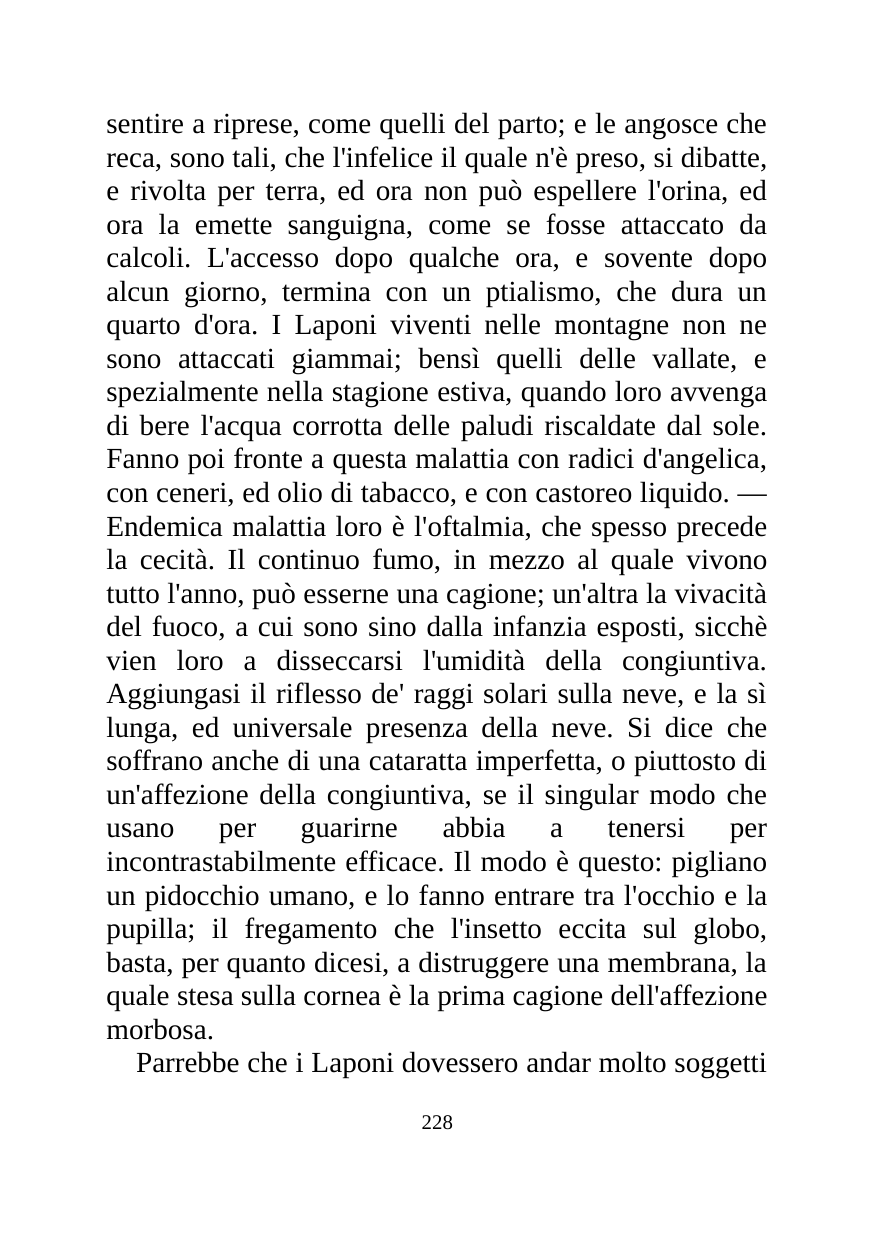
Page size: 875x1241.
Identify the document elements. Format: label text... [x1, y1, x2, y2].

text Parrebbe che i Laponi dovessero andar molto soggetti [106, 1045, 768, 1079]
text sentire a riprese, come quelli del parto; e le angosce che reca, sono tali, che l'infelice il quale n'è preso, si dibatte, e rivolta per terra, ed ora non può espellere l'orina, ed ora la emette sanguigna, come se fosse attaccato da calcoli. L'accesso dopo qualche ora, e sovente dopo alcun giorno, termina con un ptialismo, che dura un quarto d'ora. I Laponi viventi nelle montagne non ne sono attaccati giammai; bensì quelli delle vallate, e spezialmente nella stagione estiva, quando loro avvenga di bere l'acqua corrotta delle paludi riscaldate dal sole. Fanno poi fronte a questa malattia con radici d'angelica, con ceneri, ed olio di tabacco, e con castoreo liquido. — Endemica malattia loro è l'oftalmia, che spesso precede la cecità. Il continuo fumo, in mezzo al quale vivono tutto l'anno, può esserne una cagione; un'altra la vivacità del fuoco, a cui sono sino dalla infanzia esposti, sicchè vien loro a disseccarsi l'umidità della congiuntiva. Aggiungasi il riflesso de' raggi solari sulla neve, e la sì lunga, ed universale presenza della neve. Si dice che soffrano anche di una cataratta imperfetta, o piuttosto di un'affezione della congiuntiva, se il singular modo che usano per guarirne abbia a tenersi per incontrastabilmente efficace. Il modo è questo: pigliano un pidocchio umano, e lo fanno entrare tra l'occhio e la pupilla; il fregamento che l'insetto eccita sul globo, basta, per quanto dicesi, a distruggere una membrana, la quale stesa sulla cornea è la prima cagione dell'affezione morbosa. [106, 106, 768, 1045]
